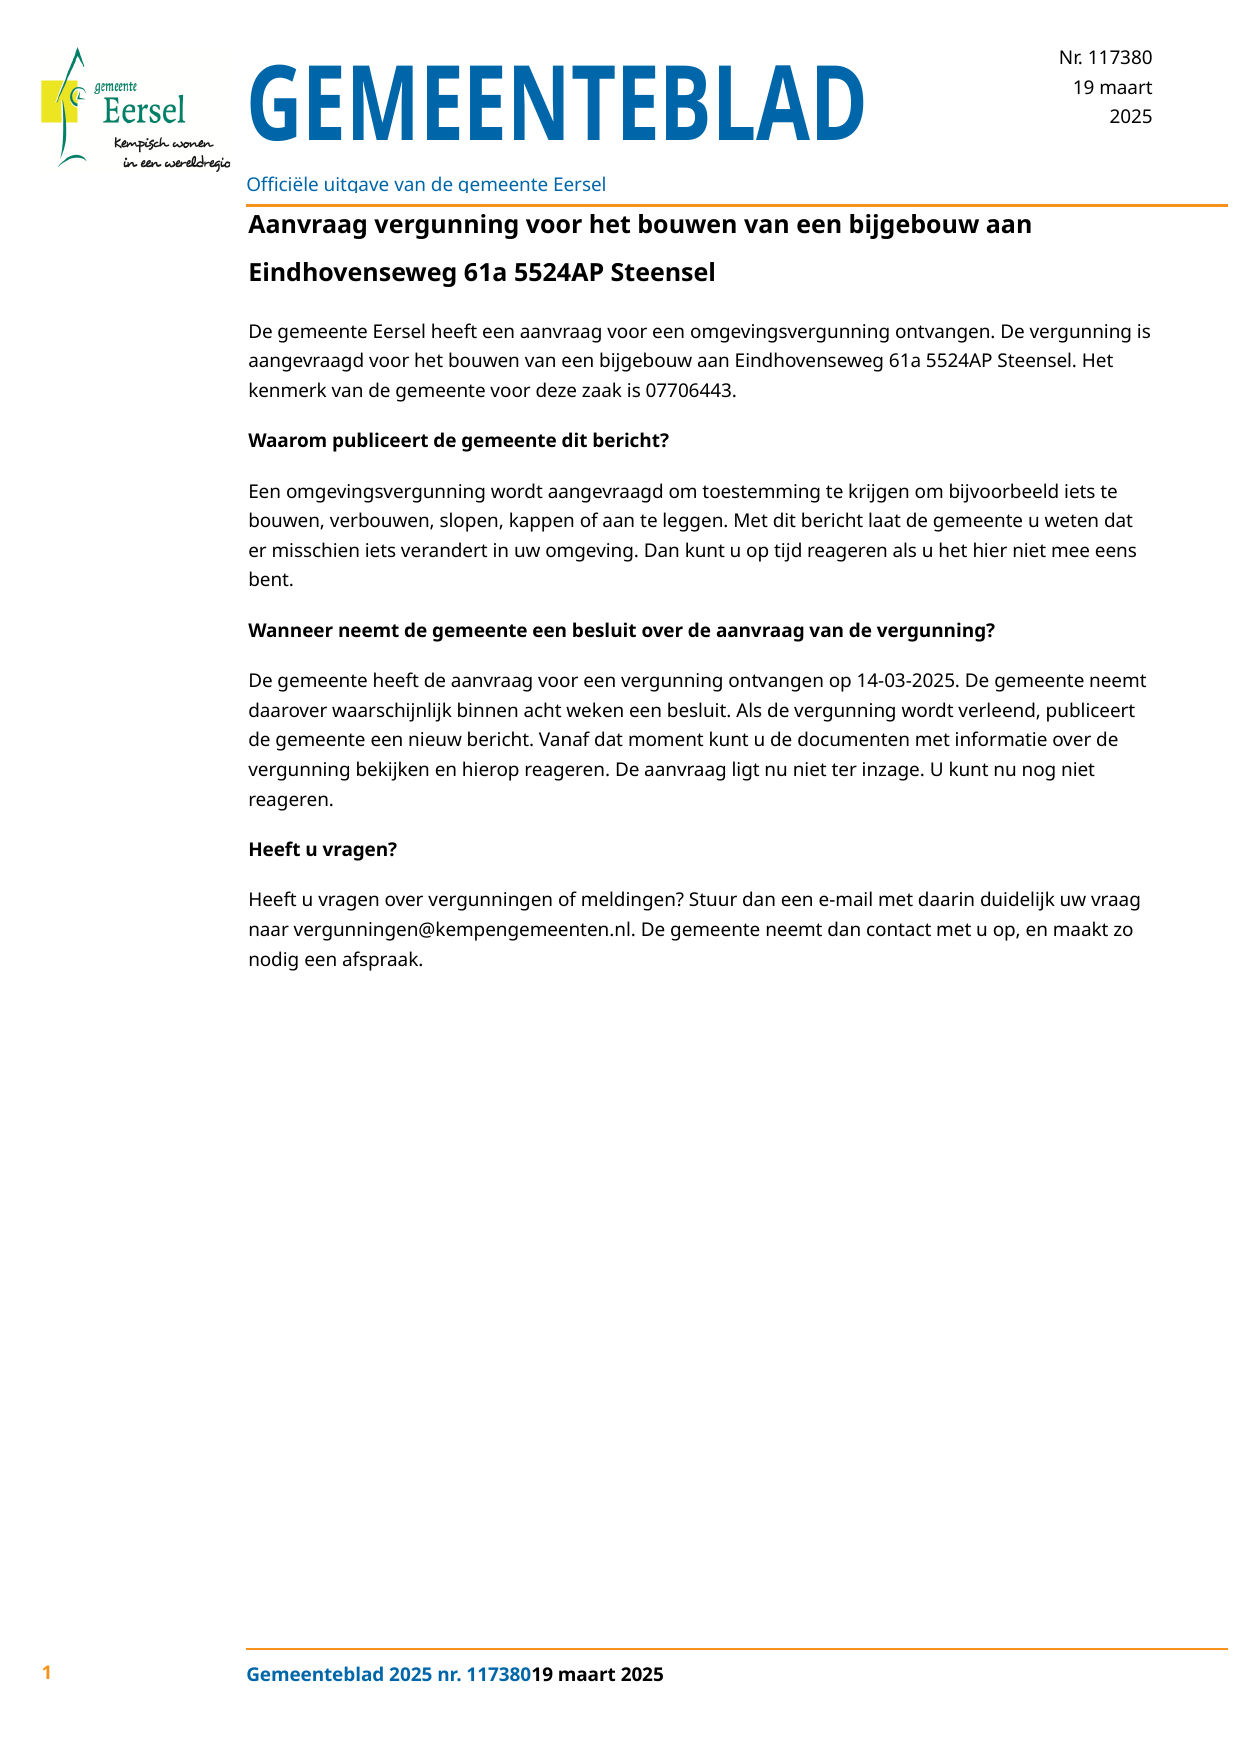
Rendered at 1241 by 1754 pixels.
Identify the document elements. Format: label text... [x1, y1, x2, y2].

text Wanneer neemt de gemeente een besluit over de aanvraag van de vergunning? [248, 617, 1152, 643]
text Een omgevingsvergunning wordt aangevraagd om toestemming te krijgen om bijvoorbeeld iets te bouwen, verbouwen, slopen, kappen of aan te leggen. Met dit bericht laat de gemeente u weten dat er misschien iets verandert in uw omgeving. Dan kunt u op tijd reageren als u het hier niet mee eens bent. [248, 478, 1152, 592]
text De gemeente Eersel heeft een aanvraag voor een omgevingsvergunning ontvangen. De vergunning is aangevraagd voor het bouwen van een bijgebouw aan Eindhovenseweg 61a 5524AP Steensel. Het kenmerk van de gemeente voor deze zaak is 07706443. [248, 318, 1152, 403]
text Aanvraag vergunning voor het bouwen van een bijgebouw aan Eindhovenseweg 61a 5524AP Steensel [248, 207, 1152, 288]
text Heeft u vragen? [248, 836, 1152, 862]
picture [41, 47, 231, 172]
text De gemeente heeft de aanvraag voor een vergunning ontvangen op 14-03-2025. De gemeente neemt daarover waarschijnlijk binnen acht weken een besluit. Als de vergunning wordt verleend, publiceert de gemeente een nieuw bericht. Vanaf dat moment kunt u de documenten met informatie over de vergunning bekijken en hierop reageren. De aanvraag ligt nu niet ter inzage. U kunt nu nog niet reageren. [248, 667, 1152, 812]
text Waarom publiceert de gemeente dit bericht? [248, 427, 1152, 453]
text Heeft u vragen over vergunningen of meldingen? Stuur dan een e-mail met daarin duidelijk uw vraag naar vergunningen@kempengemeenten.nl. De gemeente neemt dan contact met u op, en maakt zo nodig een afspraak. [248, 887, 1152, 972]
